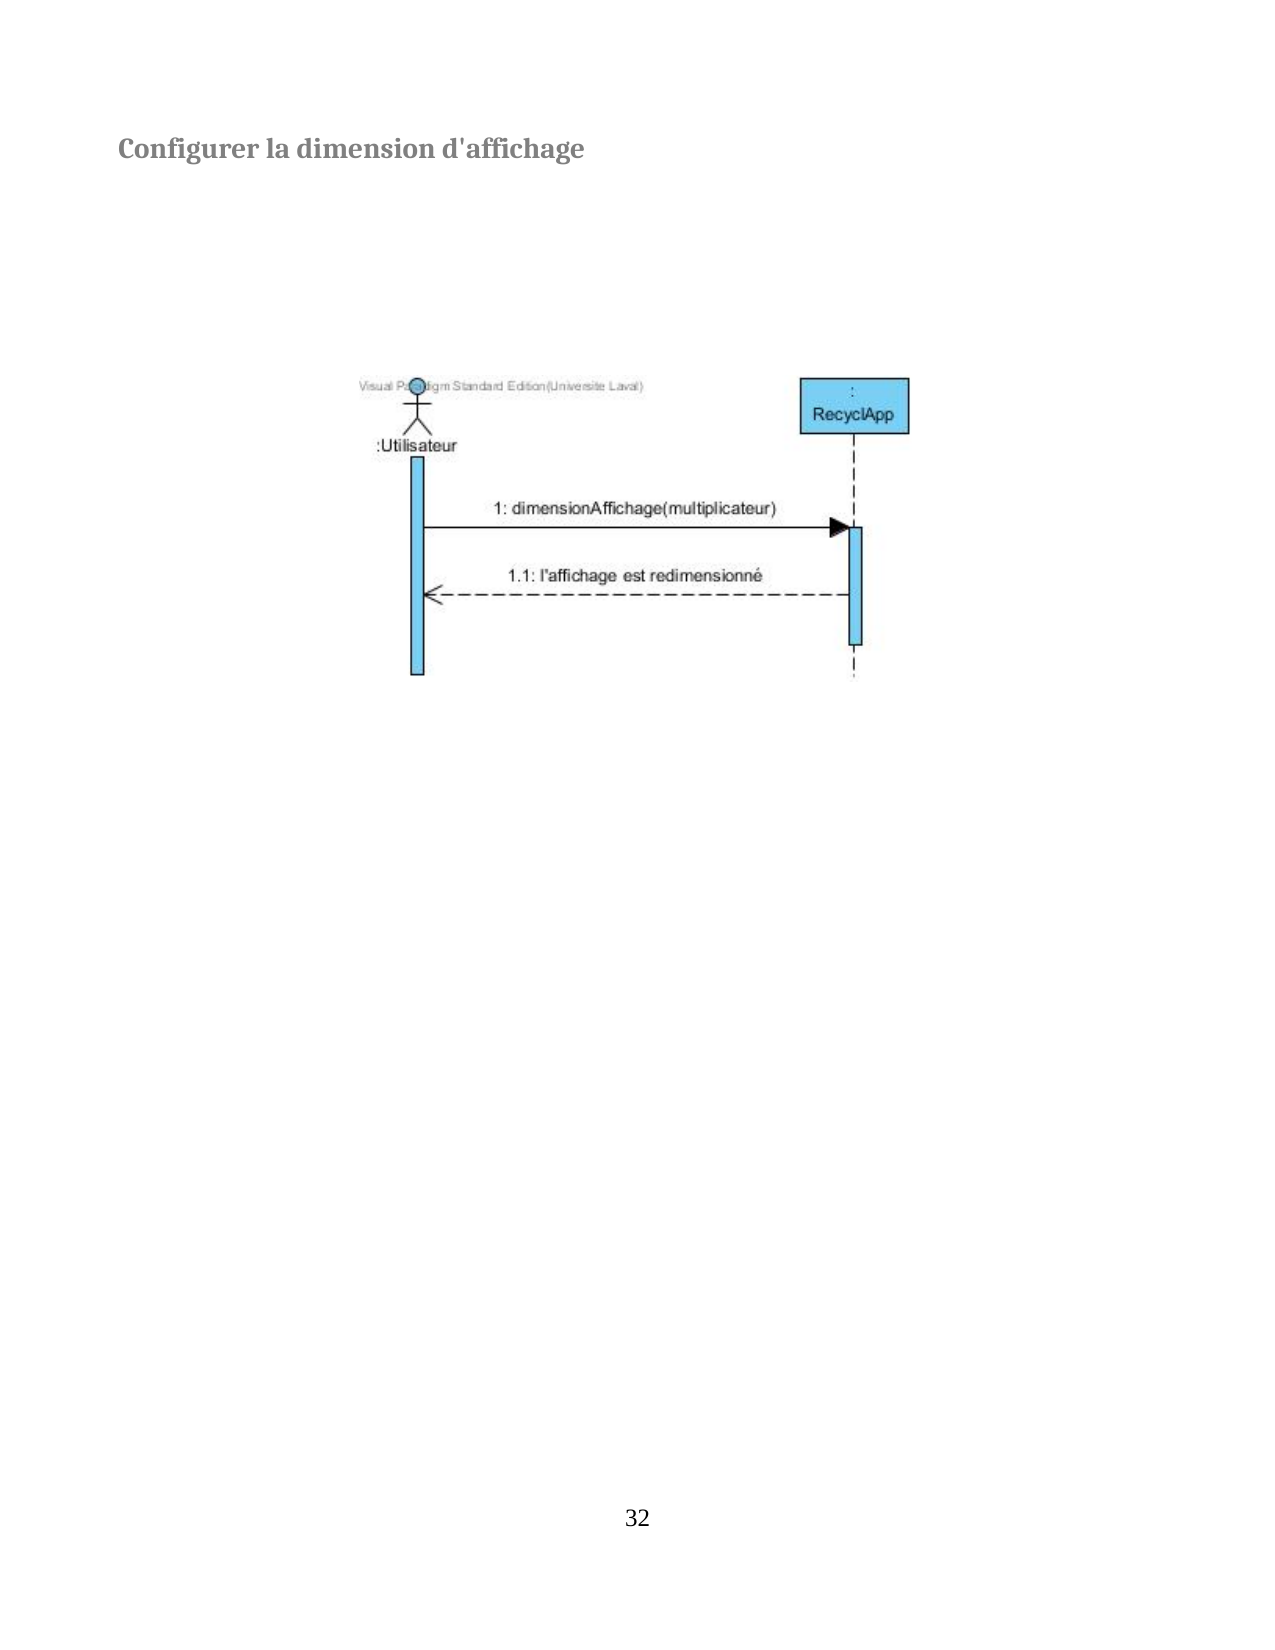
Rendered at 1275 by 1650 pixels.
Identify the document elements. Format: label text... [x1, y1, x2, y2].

subtitle Configurer la dimension d'affichage [118, 133, 1157, 166]
picture [359, 375, 916, 682]
